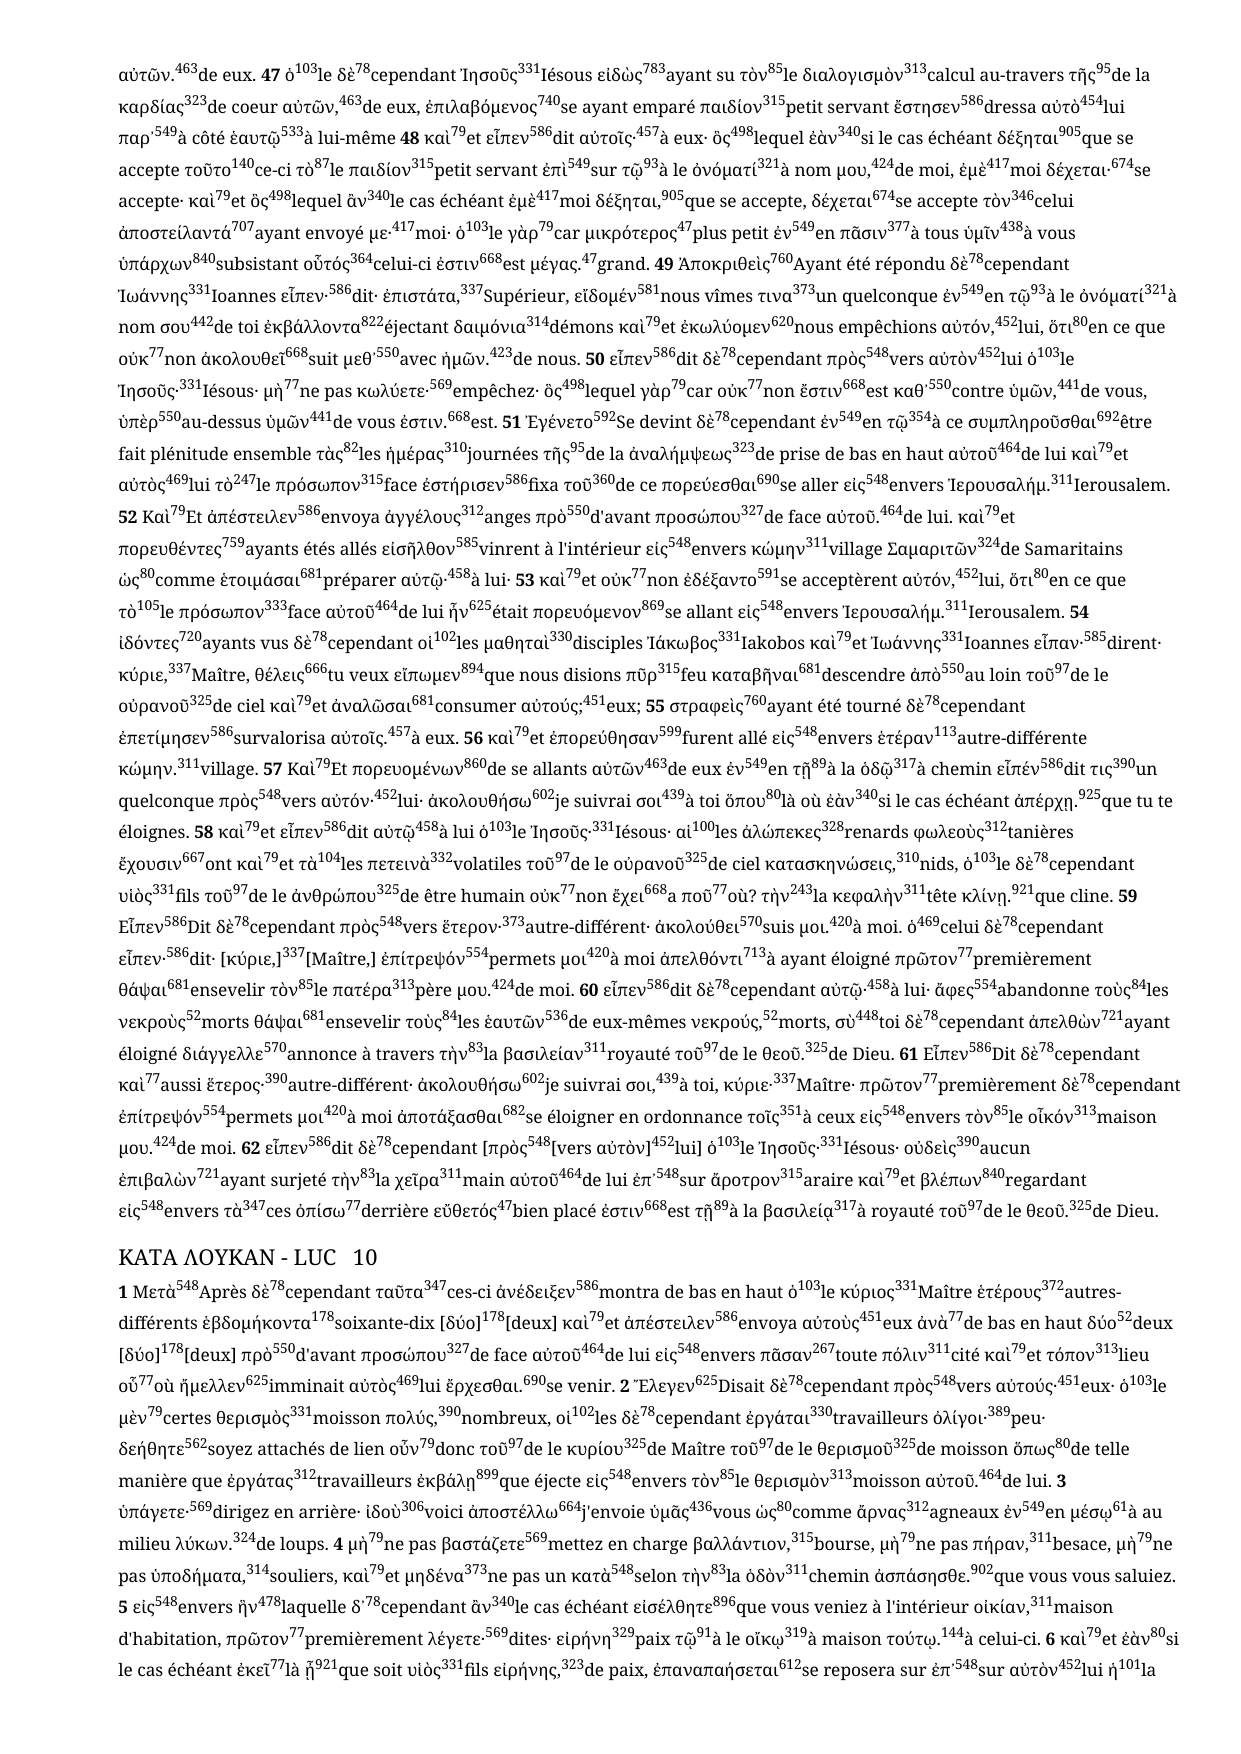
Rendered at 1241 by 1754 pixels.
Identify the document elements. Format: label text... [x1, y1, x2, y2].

text 1 Συγκαλεσάμενος740Se ayant appelé ensemble δὲ78cependant τοὺς84les δώδεκα52douze ἔδωκεν586donna αὐτοῖς457à eux δύναμιν311puissance καὶ79et ἐξουσίαν311autorité ἐπὶ548sur πάντα270tous τὰ86les δαιμόνια314démons καὶ79et νόσους310maladies θεραπεύειν689soigner 2 καὶ79et ἀπέστειλεν586envoya αὐτοὺς451eux κηρύσσειν689annoncer τὴν83la βασιλείαν311royauté τοῦ97de le θεοῦ325de Dieu καὶ79et ἰᾶσθαι690se guérir [τοὺς84[les ἀσθενεῖς],52infirmes], 3 καὶ79et εἶπεν586dit πρὸς548vers αὐτούς·451eux· μηδὲν375ne pas un αἴρετε569levez εἰς548envers τὴν83la ὁδόν,311chemin, μήτε79et ni ῥάβδον311bâton μήτε79et ni πήραν311besace μήτε79et ni ἄρτον313pain μήτε79et ni ἀργύριον315objet d'argent μήτε79et ni [ἀνὰ]548[de bas en haut] δύο178deux χιτῶνας312chitons ἔχειν.689avoir. 4 καὶ79et εἰς548envers ἣν478laquelle ἂν340le cas échéant οἰκίαν311maison d'habitation εἰσέλθητε,896que vous veniez à l'intérieur, ἐκεῖ77là μένετε569restez καὶ79et ἐκεῖθεν77de là ἐξέρχεσθε.573que vous vous sortez. 5 καὶ79et ὅσοι497autant lesquels ἂν340le cas échéant μὴ77ne pas δέχωνται926que se acceptent ὑμᾶς,436vous, ἐξερχόμενοι866se sortants ἀπὸ550au loin τῆς95de la πόλεως323de cité ἐκείνης148de celle-là τὸν85le κονιορτὸν313poussière ἀπὸ550au loin τῶν96de les ποδῶν324de pieds ὑμῶν441de vous ἀποτινάσσετε569secouez loin εἰς548envers μαρτύριον315témoignage ἐπ᾽548sur αὐτούς.451eux. 6 ἐξερχόμενοι866se sortants δὲ78cependant διήρχοντο630se passaient à travers κατὰ548selon τὰς82les κώμας310villages εὐαγγελιζόμενοι866se évangélisants καὶ79et θεραπεύοντες839soignants πανταχοῦ.77partout. 7 Ἤκουσεν586Écouta δὲ78cependant Ἡρῴδης331Hérode ὁ103le τετραάρχης331tétrarque τὰ347ces γινόμενα850se devenants πάντα270tous καὶ79et διηπόρει625hésitait complètement διὰ548par le fait de τὸ348ce λέγεσθαι692être dit ὑπό550sous τινων383de des quelconques ὅτι80en ce que Ἰωάννης331Ioannes ἠγέρθη600fut éveillé ἐκ550hors νεκρῶν,64de morts, 8 ὑπό550sous τινων383de des quelconques δὲ78cependant ὅτι80en ce que Ἠλίας331Élia ἐφάνη,600fut apparu en lumière, ἄλλων383de autres δὲ78cependant ὅτι80en ce que προφήτης331prophète τις287un quelconque τῶν96de les ἀρχαίων64de originaires ἀνέστη.586redressa. 9 εἶπεν586dit δὲ78cependant ὁ103le Ἡρῴδης·331Hérode· Ἰωάννην313Ioannes ἐγὼ431moi ἀπεκεφάλισα·582je décapitai· τίς410quel δέ78cependant ἐστιν668est οὗτος364celui-ci περὶ550autour οὗ492de lequel ἀκούω664j'écoute τοιαῦτα;347tels; καὶ79et ἐζήτει625cherchait ἰδεῖν681voir αὐτόν.452lui. 10 Καὶ79Et ὑποστρέψαντες720ayants retournés en arrière οἱ102les ἀπόστολοι330envoyés διηγήσαντο591se racontèrent complètement αὐτῷ458à lui ὅσα481autant lesquels ἐποίησαν.585firent. Καὶ79Et παραλαβὼν721ayant pris à côté αὐτοὺς451eux ὑπεχώρησεν586plaça en arrière κατ᾽548selon ἰδίαν544en propre εἰς548envers πόλιν311cité καλουμένην873étante appelée Βηθσαϊδά.311Bethsaïda. 11 οἱ102les δὲ78cependant ὄχλοι330foules γνόντες720ayants connus ἠκολούθησαν585suivirent αὐτῷ·458à lui· καὶ79et ἀποδεξάμενος740se ayant accepté loin αὐτοὺς451eux ἐλάλει625bavardait αὐτοῖς457à eux περὶ550autour τῆς95de la βασιλείας323de royauté τοῦ97de le θεοῦ,325de Dieu, καὶ79et τοὺς345ceux χρείαν311besoin ἔχοντας821ayants θεραπείας323de thérapie ἰᾶτο.631se guérissait. 12 Ἡ101La δὲ78cependant ἡμέρα329journée ἤρξατο592se origina κλίνειν·689cliner· προσελθόντες720ayants venus vers δὲ78cependant οἱ102les δώδεκα70douze εἶπαν585dirent αὐτῷ·458à lui· ἀπόλυσον554délie au loin τὸν85le ὄχλον,313foule, ἵνα80afin que πορευθέντες759ayants étés allés εἰς548envers τὰς82les κύκλῳ77en cercle κώμας310villages καὶ79et ἀγροὺς312champs καταλύσωσιν898que délient vers le bas καὶ79et εὕρωσιν898que trouvent ἐπισιτισμόν,313ravitaillement, ὅτι80en ce que ὧδε77ici ἐν549en ἐρήμῳ10à désert τόπῳ319à lieu ἐσμέν.663nous sommes. 13 εἶπεν586dit δὲ78cependant πρὸς548vers αὐτούς·451eux· δότε553donnez αὐτοῖς457à eux ὑμεῖς447vous φαγεῖν.681manger. οἱ468ceux δὲ78cependant εἶπαν·585dirent· οὐκ77non εἰσὶν667sont ἡμῖν419à nous πλεῖον73plus nombreusement ἢ79ou ἄρτοι330pains πέντε196cinq καὶ79et ἰχθύες330poissons δύο,196deux, εἰ80si μήτι340ne serait-ce que πορευθέντες759ayants étés allés ἡμεῖς430nous ἀγοράσωμεν894que nous achetions à l'agora εἰς548envers πάντα269tout τὸν85le λαὸν313peuple τοῦτον138celui-ci βρώματα.314aliments. 14 ἦσαν624étaient γὰρ79car ὡσεὶ77comme si ἄνδρες330hommes πεντακισχίλιοι.196cinq mille. εἶπεν586dit δὲ78cependant πρὸς548vers τοὺς84les μαθητὰς312disciples αὐτοῦ·464de lui· κατακλίνατε553clinez de haut en bas αὐτοὺς451eux κλισίας310places de clinaisons [ὡσεὶ]77[comme si] ἀνὰ77de bas en haut πεντήκοντα.52cinquante. 15 καὶ79et ἐποίησαν585firent οὕτως77ainsi καὶ79et κατέκλιναν585clinèrent de haut en bas ἅπαντας.372en totalités. 16 λαβὼν721ayant pris δὲ78cependant τοὺς84les πέντε178cinq ἄρτους312pains καὶ79et τοὺς84les δύο178deux ἰχθύας312poissons ἀναβλέψας721ayant regardé de bas en haut εἰς548envers τὸν85le οὐρανὸν313ciel εὐλόγησεν586élogia αὐτοὺς451eux καὶ79et κατέκλασεν586cassa de haut en bas καὶ79et ἐδίδου625donnait τοῖς90à les μαθηταῖς318à disciples παραθεῖναι681poser à côté τῷ91à le ὄχλῳ.319à foule. 17 καὶ79et ἔφαγον585mangèrent καὶ79et ἐχορτάσθησαν599furent fourragé πάντες,389tous, καὶ79et ἤρθη600fut levé τὸ366ce περισσεῦσαν723ayant surabondé αὐτοῖς457à eux κλασμάτων326de morceaux κόφινοι330couffins δώδεκα.196douze. 18 Καὶ79Et ἐγένετο592se devint ἐν549en τῷ354à ce εἶναι689être αὐτὸν452lui προσευχόμενον849se priant κατὰ548selon μόνας370seules συνῆσαν624étaient avec αὐτῷ458à lui οἱ102les μαθηταί,330disciples, καὶ79et ἐπηρώτησεν586surinterrogea αὐτοὺς451eux λέγων·840disant· τίνα397quel με417moi λέγουσιν667disent οἱ102les ὄχλοι330foules εἶναι;689être; 19 οἱ468ceux δὲ78cependant ἀποκριθέντες759ayants étés répondus εἶπαν·585dirent· Ἰωάννην313Ioannes τὸν85le βαπτιστήν,313Baptiseur, ἄλλοι389autres δὲ78cependant Ἠλίαν,313Élia, ἄλλοι389autres δὲ78cependant ὅτι80en ce que προφήτης331prophète τις287un quelconque τῶν96de les ἀρχαίων64de originaires ἀνέστη.586redressa. 20 εἶπεν586dit δὲ78cependant αὐτοῖς·457à eux· ὑμεῖς447vous δὲ78cependant τίνα397quel με417moi λέγετε665vous dites εἶναι;689être; Πέτρος331Pierre δὲ78cependant ἀποκριθεὶς760ayant été répondu εἶπεν·586dit· τὸν85le χριστὸν313Christ τοῦ97de le θεοῦ.325de Dieu. 21 ὁ469celui δὲ78cependant ἐπιτιμήσας721ayant survalorisé αὐτοῖς457à eux παρήγγειλεν586annonça à côté μηδενὶ378à ne pas un λέγειν689dire τοῦτο348ce-ci 22 εἰπὼν721ayant dit ὅτι80en ce que δεῖ668attache de lien τὸν85le υἱὸν313fils τοῦ97de le ἀνθρώπου325de être humain πολλὰ374nombreux παθεῖν681souffrir καὶ79et ἀποδοκιμασθῆναι683être éprouvé en rejet ἀπὸ550au loin τῶν96de les πρεσβυτέρων64de plus anciens καὶ79et ἀρχιερέων324de chefs sacrificateurs καὶ79et γραμματέων324de lettrés καὶ79et ἀποκτανθῆναι683être tué catégoriquement καὶ79et τῇ89à la τρίτῃ206à troisième ἡμέρᾳ317à journée ἐγερθῆναι.683être éveillé. 23 Ἔλεγεν625Disait δὲ78cependant πρὸς548vers πάντας·372tous· εἴ80si τις390un quelconque θέλει668veut ὀπίσω552derrière μου424de moi ἔρχεσθαι,690se venir, ἀρνησάσθω560se nie ἑαυτὸν528lui-même καὶ79et ἀράτω556lève τὸν85le σταυρὸν313croix αὐτοῦ464de lui καθ᾽548selon ἡμέραν311journée καὶ79et ἀκολουθείτω572suive μοι.420à moi. 24 ὃς498lequel γὰρ79car ἂν340le cas échéant θέλῃ921que veuille τὴν83la ψυχὴν311âme αὐτοῦ464de lui σῶσαι681sauver ἀπολέσει606dépérira αὐτήν·450elle· ὃς498lequel δ᾽78cependant ἂν340le cas échéant ἀπολέσῃ899que dépérisse τὴν83la ψυχὴν311âme αὐτοῦ464de lui ἕνεκεν552à cause ἐμοῦ424de moi οὗτος364celui-ci σώσει606sauvera αὐτήν.450elle. 25 τί399quel γὰρ79car ὠφελεῖται680est profité ἄνθρωπος331être humain κερδήσας721ayant gagné τὸν85le κόσμον313monde ὅλον269tout entier ἑαυτὸν528lui-même δὲ78cependant ἀπολέσας721ayant dépéri ἢ79ou ζημιωθείς;760ayant été endommagé; 26 ὃς498lequel γὰρ79car ἂν340le cas échéant ἐπαισχυνθῇ911que soit eu honte sur με417moi καὶ79et τοὺς84les ἐμοὺς217miens λόγους,312discours, τοῦτον346celui-ci ὁ103le υἱὸς331fils τοῦ97de le ἀνθρώπου325de être humain ἐπαισχυνθήσεται,619sera eu honte sur, ὅταν80lorsque le cas échéant ἔλθῃ899que vienne ἐν549en τῇ89à la δόξῃ317à gloire αὐτοῦ464de lui καὶ79et τοῦ97de le πατρὸς325de père καὶ79et τῶν96de les ἁγίων15de saints ἀγγέλων.324de anges. 27 λέγω664je dis δὲ78cependant ὑμῖν438à vous ἀληθῶς,77vraiment, εἰσίν667sont τινες389des quelconques τῶν357de ceux αὐτοῦ77là-même ἑστηκότων777de ayants dressés οἳ497lesquels οὐ77non μὴ77ne pas γεύσωνται904que se goûtent θανάτου325de trépas ἕως80jusqu'à ce que ἂν340le cas échéant ἴδωσιν898que voient τὴν83la βασιλείαν311royauté τοῦ97de le θεοῦ.325de Dieu. 28 Ἐγένετο592Se devint δὲ78cependant μετὰ548après τοὺς84les λόγους312discours τούτους137ceux-ci ὡσεὶ77comme si ἡμέραι328journées ὀκτὼ194huit [καὶ]79[et] παραλαβὼν721ayant pris à côté Πέτρον313Pierre καὶ79et Ἰωάννην313Ioannes καὶ79et Ἰάκωβον313Iakobos ἀνέβη586monta εἰς548envers τὸ87le ὄρος315montagne προσεύξασθαι.682se prier. 29 καὶ79et ἐγένετο592se devint ἐν549en τῷ354à ce προσεύχεσθαι690se prier αὐτὸν452lui τὸ105le εἶδος333aspect τοῦ99de le προσώπου327de face αὐτοῦ464de lui ἕτερον392autre-différent καὶ79et ὁ103le ἱματισμὸς331habillement d'himation αὐτοῦ464de lui λευκὸς47blanc ἐξαστράπτων.840éclairant dehors. 30 καὶ79et ἰδοὺ306voici ἄνδρες330hommes δύο196deux συνελάλουν624bavardaient ensemble αὐτῷ,458à lui, οἵτινες497lesquels des quelconques ἦσαν624étaient Μωϋσῆς331Môusês καὶ79et Ἠλίας,331Élia, 31 οἳ497lesquels ὀφθέντες759ayants étés vus ἐν549en δόξῃ317à gloire ἔλεγον624disaient τὴν83la ἔξοδον311exode αὐτοῦ,464de lui, ἣν478laquelle ἤμελλεν625imminait πληροῦν689faire plénitude ἐν549en Ἰερουσαλήμ.317à Ierousalem. 32 ὁ103le δὲ78cependant Πέτρος331Pierre καὶ79et οἱ363ceux σὺν549avec αὐτῷ458à lui ἦσαν624étaient βεβαρημένοι812ayants étés alourdis ὕπνῳ·319à sommeil· διαγρηγορήσαντες720ayants veillés à travers δὲ78cependant εἶδον585virent τὴν83la δόξαν311gloire αὐτοῦ464de lui καὶ79et τοὺς84les δύο178deux ἄνδρας312hommes τοὺς345ceux συνεστῶτας769ayants dressés avec αὐτῷ.458à lui. 33 καὶ79et ἐγένετο592se devint ἐν549en τῷ354à ce διαχωρίζεσθαι692être séparé entièrement αὐτοὺς451eux ἀπ᾽550au loin αὐτοῦ464de lui εἶπεν586dit ὁ103le Πέτρος331Pierre πρὸς548vers τὸν85le Ἰησοῦν·313Iésous· ἐπιστάτα,337Supérieur, καλόν49beau ἐστιν668est ἡμᾶς416nous ὧδε77ici εἶναι,689être, καὶ79et ποιήσωμεν894que nous fassions σκηνὰς310tentes τρεῖς,176trois, μίαν51une σοὶ439à toi καὶ79et μίαν51une Μωϋσεῖ319à Môusês καὶ79et μίαν51une Ἠλίᾳ,319à Élia, μὴ77ne pas εἰδὼς783ayant su ὃ482lequel λέγει.668dit. 34 ταῦτα347ces-ci δὲ78cependant αὐτοῦ464de lui λέγοντος834de disant ἐγένετο592se devint νεφέλη329nuée καὶ79et ἐπεσκίαζεν625ombrait sur αὐτούς·451eux· ἐφοβήθησαν599furent effrayé δὲ78cependant ἐν549en τῷ354à ce εἰσελθεῖν681venir à l'intérieur αὐτοὺς451eux εἰς548envers τὴν83la νεφέλην.311nuée. 35 καὶ79et φωνὴ329voix ἐγένετο592se devint ἐκ550hors τῆς95de la νεφέλης323de nuée λέγουσα·838disante· οὗτός364celui-ci ἐστιν668est ὁ103le υἱός331fils μου424de moi ὁ364celui ἐκλελεγμένος,813ayant été élu, αὐτοῦ464de lui ἀκούετε.569écoutez. 36 καὶ79et ἐν549en τῷ354à ce γενέσθαι682se devenir τὴν83la φωνὴν311voix εὑρέθη600fut trouvé Ἰησοῦς331Iésous μόνος.132seul. καὶ79et αὐτοὶ468eux ἐσίγησαν585gardèrent le silence καὶ79et οὐδενὶ378à aucun ἀπήγγειλαν585rapportèrent annonce ἐν549en ἐκείναις141à celles-là ταῖς88à les ἡμέραις316à journées οὐδὲν375aucun ὧν493de lesquels ἑώρακαν.641ont vu. 37 Ἐγένετο592Se devint δὲ78cependant τῇ89à la ἑξῆς77suivant ἡμέρᾳ317à journée κατελθόντων715de ayants venus de haut en bas αὐτῶν463de eux ἀπὸ550au loin τοῦ99de le ὄρους327de montagne συνήντησεν586rencontra avec αὐτῷ458à lui ὄχλος331foule πολύς.287nombreux. 38 καὶ79et ἰδοὺ306voici ἀνὴρ331homme ἀπὸ550au loin τοῦ97de le ὄχλου325de foule ἐβόησεν586beugla λέγων·840disant· διδάσκαλε,337enseignant, δέομαί670je m'attache de lien σου442de toi ἐπιβλέψαι681regarder sur ἐπὶ548sur τὸν85le υἱόν313fils μου,424de moi, ὅτι80en ce que μονογενής47monogène μοί420à moi ἐστιν,668est, 39 καὶ79et ἰδοὺ306voici πνεῦμα333souffle λαμβάνει668prend αὐτὸν452lui καὶ79et ἐξαίφνης77soudainement κράζει668croasse καὶ79et σπαράσσει668convulse αὐτὸν452lui μετὰ550avec ἀφροῦ325de écume καὶ79et μόγις77laborieusement ἀποχωρεῖ668déplace loin ἀπ᾽550au loin αὐτοῦ464de lui συντρῖβον842broyant ensemble αὐτόν·452lui· 40 καὶ79et ἐδεήθην596je fus attaché de lien τῶν96de les μαθητῶν324de disciples σου442de toi ἵνα80afin que ἐκβάλωσιν898que éjectent αὐτό,454lui, καὶ79et οὐκ77non ἠδυνήθησαν.599furent pu. 41 ἀποκριθεὶς760ayant été répondu δὲ78cependant ὁ103le Ἰησοῦς331Iésous εἶπεν·586dit· ὦ340O γενεὰ335génération ἄπιστος25incroyante καὶ79et διεστραμμένη,816ayante étée tournée de travers, ἕως80jusqu'à ce que πότε77quand ἔσομαι608je me serai πρὸς548vers ὑμᾶς436vous καὶ79et ἀνέξομαι608je m'assumerai ὑμῶν;441de vous; προσάγαγε554amène ὧδε77ici τὸν85le υἱόν313fils σου.442de toi. 42 ἔτι77encore δὲ78cependant προσερχομένου861de se venant vers αὐτοῦ464de lui ἔρρηξεν586fracassa αὐτὸν452lui τὸ105le δαιμόνιον333démon καὶ79et συνεσπάραξεν·586convulsa ensemble· ἐπετίμησεν586survalorisa δὲ78cependant ὁ103le Ἰησοῦς331Iésous τῷ93à le πνεύματι321à souffle τῷ93à le ἀκαθάρτῳ12à impur καὶ79et ἰάσατο592se guérit τὸν85le παῖδα313jeune servant καὶ79et ἀπέδωκεν586redonna αὐτὸν452lui τῷ91à le πατρὶ319à père αὐτοῦ.464de lui. 43 ἐξεπλήσσοντο635étaient heurté à l'excès δὲ78cependant πάντες389tous ἐπὶ549sur τῇ89à la μεγαλειότητι317à magnificence τοῦ97de le θεοῦ.325de Dieu. Πάντων383de Tous δὲ78cependant θαυμαζόντων833de étonnants ἐπὶ549sur πᾶσιν379à tous οἷς487à lesquels ἐποίει625faisait εἶπεν586dit πρὸς548vers τοὺς84les μαθητὰς312disciples αὐτοῦ·464de lui· 44 θέσθε557que vous vous posez ὑμεῖς447vous εἰς548envers τὰ86les ὦτα314oreilles ὑμῶν441de vous τοὺς84les λόγους312discours τούτους·137ceux-ci· ὁ103le γὰρ79car υἱὸς331fils τοῦ97de le ἀνθρώπου325de être humain μέλλει668immine παραδίδοσθαι692être transmis εἰς548envers χεῖρας310mains ἀνθρώπων.324de êtres humains. 45 οἱ468ceux δὲ78cependant ἠγνόουν624méconnaissaient τὸ87le ῥῆμα315oral τοῦτο140ce-ci καὶ79et ἦν625était παρακεκαλυμμένον815ayant été couvert à côté ἀπ᾽550au loin αὐτῶν463de eux ἵνα80afin que μὴ77ne pas αἴσθωνται904que se perçoivent αὐτό,454lui, καὶ79et ἐφοβοῦντο630se effrayaient ἐρωτῆσαι681interroger αὐτὸν452lui περὶ550autour τοῦ99de le ῥήματος327de oral τούτου.152de ce-ci. 46 Εἰσῆλθεν586Vint à l'intérieur δὲ78cependant διαλογισμὸς331calcul au-travers ἐν549en αὐτοῖς,457à eux, τὸ366ce τίς410quel ἂν340le cas échéant εἴη700que soit μείζων47plus grand αὐτῶν.463de eux. 47 ὁ103le δὲ78cependant Ἰησοῦς331Iésous εἰδὼς783ayant su τὸν85le διαλογισμὸν313calcul au-travers τῆς95de la καρδίας323de coeur αὐτῶν,463de eux, ἐπιλαβόμενος740se ayant emparé παιδίον315petit servant ἔστησεν586dressa αὐτὸ454lui παρ᾽549à côté ἑαυτῷ533à lui-même 48 καὶ79et εἶπεν586dit αὐτοῖς·457à eux· ὃς498lequel ἐὰν340si le cas échéant δέξηται905que se accepte τοῦτο140ce-ci τὸ87le παιδίον315petit servant ἐπὶ549sur τῷ93à le ὀνόματί321à nom μου,424de moi, ἐμὲ417moi δέχεται·674se accepte· καὶ79et ὃς498lequel ἂν340le cas échéant ἐμὲ417moi δέξηται,905que se accepte, δέχεται674se accepte τὸν346celui ἀποστείλαντά707ayant envoyé με·417moi· ὁ103le γὰρ79car μικρότερος47plus petit ἐν549en πᾶσιν377à tous ὑμῖν438à vous ὑπάρχων840subsistant οὗτός364celui-ci ἐστιν668est μέγας.47grand. 49 Ἀποκριθεὶς760Ayant été répondu δὲ78cependant Ἰωάννης331Ioannes εἶπεν·586dit· ἐπιστάτα,337Supérieur, εἴδομέν581nous vîmes τινα373un quelconque ἐν549en τῷ93à le ὀνόματί321à nom σου442de toi ἐκβάλλοντα822éjectant δαιμόνια314démons καὶ79et ἐκωλύομεν620nous empêchions αὐτόν,452lui, ὅτι80en ce que οὐκ77non ἀκολουθεῖ668suit μεθ᾽550avec ἡμῶν.423de nous. 50 εἶπεν586dit δὲ78cependant πρὸς548vers αὐτὸν452lui ὁ103le Ἰησοῦς·331Iésous· μὴ77ne pas κωλύετε·569empêchez· ὃς498lequel γὰρ79car οὐκ77non ἔστιν668est καθ᾽550contre ὑμῶν,441de vous, ὑπὲρ550au-dessus ὑμῶν441de vous ἐστιν.668est. 51 Ἐγένετο592Se devint δὲ78cependant ἐν549en τῷ354à ce συμπληροῦσθαι692être fait plénitude ensemble τὰς82les ἡμέρας310journées τῆς95de la ἀναλήμψεως323de prise de bas en haut αὐτοῦ464de lui καὶ79et αὐτὸς469lui τὸ247le πρόσωπον315face ἐστήρισεν586fixa τοῦ360de ce πορεύεσθαι690se aller εἰς548envers Ἰερουσαλήμ.311Ierousalem. 52 Καὶ79Et ἀπέστειλεν586envoya ἀγγέλους312anges πρὸ550d'avant προσώπου327de face αὐτοῦ.464de lui. καὶ79et πορευθέντες759ayants étés allés εἰσῆλθον585vinrent à l'intérieur εἰς548envers κώμην311village Σαμαριτῶν324de Samaritains ὡς80comme ἑτοιμάσαι681préparer αὐτῷ·458à lui· 53 καὶ79et οὐκ77non ἐδέξαντο591se acceptèrent αὐτόν,452lui, ὅτι80en ce que τὸ105le πρόσωπον333face αὐτοῦ464de lui ἦν625était πορευόμενον869se allant εἰς548envers Ἰερουσαλήμ.311Ierousalem. 54 ἰδόντες720ayants vus δὲ78cependant οἱ102les μαθηταὶ330disciples Ἰάκωβος331Iakobos καὶ79et Ἰωάννης331Ioannes εἶπαν·585dirent· κύριε,337Maître, θέλεις666tu veux εἴπωμεν894que nous disions πῦρ315feu καταβῆναι681descendre ἀπὸ550au loin τοῦ97de le οὐρανοῦ325de ciel καὶ79et ἀναλῶσαι681consumer αὐτούς;451eux; 55 στραφεὶς760ayant été tourné δὲ78cependant ἐπετίμησεν586survalorisa αὐτοῖς.457à eux. 56 καὶ79et ἐπορεύθησαν599furent allé εἰς548envers ἑτέραν113autre-différente κώμην.311village. 57 Καὶ79Et πορευομένων860de se allants αὐτῶν463de eux ἐν549en τῇ89à la ὁδῷ317à chemin εἶπέν586dit τις390un quelconque πρὸς548vers αὐτόν·452lui· ἀκολουθήσω602je suivrai σοι439à toi ὅπου80là où ἐὰν340si le cas échéant ἀπέρχῃ.925que tu te éloignes. 58 καὶ79et εἶπεν586dit αὐτῷ458à lui ὁ103le Ἰησοῦς·331Iésous· αἱ100les ἀλώπεκες328renards φωλεοὺς312tanières ἔχουσιν667ont καὶ79et τὰ104les πετεινὰ332volatiles τοῦ97de le οὐρανοῦ325de ciel κατασκηνώσεις,310nids, ὁ103le δὲ78cependant υἱὸς331fils τοῦ97de le ἀνθρώπου325de être humain οὐκ77non ἔχει668a ποῦ77où? τὴν243la κεφαλὴν311tête κλίνῃ.921que cline. 59 Εἶπεν586Dit δὲ78cependant πρὸς548vers ἕτερον·373autre-différent· ἀκολούθει570suis μοι.420à moi. ὁ469celui δὲ78cependant εἶπεν·586dit· [κύριε,]337[Maître,] ἐπίτρεψόν554permets μοι420à moi ἀπελθόντι713à ayant éloigné πρῶτον77premièrement θάψαι681ensevelir τὸν85le πατέρα313père μου.424de moi. 60 εἶπεν586dit δὲ78cependant αὐτῷ·458à lui· ἄφες554abandonne τοὺς84les νεκροὺς52morts θάψαι681ensevelir τοὺς84les ἑαυτῶν536de eux-mêmes νεκρούς,52morts, σὺ448toi δὲ78cependant ἀπελθὼν721ayant éloigné διάγγελλε570annonce à travers τὴν83la βασιλείαν311royauté τοῦ97de le θεοῦ.325de Dieu. 61 Εἶπεν586Dit δὲ78cependant καὶ77aussi ἕτερος·390autre-différent· ἀκολουθήσω602je suivrai σοι,439à toi, κύριε·337Maître· πρῶτον77premièrement δὲ78cependant ἐπίτρεψόν554permets μοι420à moi ἀποτάξασθαι682se éloigner en ordonnance τοῖς351à ceux εἰς548envers τὸν85le οἶκόν313maison μου.424de moi. 62 εἶπεν586dit δὲ78cependant [πρὸς548[vers αὐτὸν]452lui] ὁ103le Ἰησοῦς·331Iésous· οὐδεὶς390aucun ἐπιβαλὼν721ayant surjeté τὴν83la χεῖρα311main αὐτοῦ464de lui ἐπ᾽548sur ἄροτρον315araire καὶ79et βλέπων840regardant εἰς548envers τὰ347ces ὀπίσω77derrière εὔθετός47bien placé ἐστιν668est τῇ89à la βασιλείᾳ317à royauté τοῦ97de le θεοῦ.325de Dieu. [118, 59, 1181, 1223]
text 1 Μετὰ548Après δὲ78cependant ταῦτα347ces-ci ἀνέδειξεν586montra de bas en haut ὁ103le κύριος331Maître ἑτέρους372autres-différents ἑβδομήκοντα178soixante-dix [δύο]178[deux] καὶ79et ἀπέστειλεν586envoya αὐτοὺς451eux ἀνὰ77de bas en haut δύο52deux [δύο]178[deux] πρὸ550d'avant προσώπου327de face αὐτοῦ464de lui εἰς548envers πᾶσαν267toute πόλιν311cité καὶ79et τόπον313lieu οὗ77où ἤμελλεν625imminait αὐτὸς469lui ἔρχεσθαι.690se venir. 2 Ἔλεγεν625Disait δὲ78cependant πρὸς548vers αὐτούς·451eux· ὁ103le μὲν79certes θερισμὸς331moisson πολύς,390nombreux, οἱ102les δὲ78cependant ἐργάται330travailleurs ὀλίγοι·389peu· δεήθητε562soyez attachés de lien οὖν79donc τοῦ97de le κυρίου325de Maître τοῦ97de le θερισμοῦ325de moisson ὅπως80de telle manière que ἐργάτας312travailleurs ἐκβάλῃ899que éjecte εἰς548envers τὸν85le θερισμὸν313moisson αὐτοῦ.464de lui. 3 ὑπάγετε·569dirigez en arrière· ἰδοὺ306voici ἀποστέλλω664j'envoie ὑμᾶς436vous ὡς80comme ἄρνας312agneaux ἐν549en μέσῳ61à au milieu λύκων.324de loups. 4 μὴ79ne pas βαστάζετε569mettez en charge βαλλάντιον,315bourse, μὴ79ne pas πήραν,311besace, μὴ79ne pas ὑποδήματα,314souliers, καὶ79et μηδένα373ne pas un κατὰ548selon τὴν83la ὁδὸν311chemin ἀσπάσησθε.902que vous vous saluiez. 5 εἰς548envers ἣν478laquelle δ᾽78cependant ἂν340le cas échéant εἰσέλθητε896que vous veniez à l'intérieur οἰκίαν,311maison d'habitation, πρῶτον77premièrement λέγετε·569dites· εἰρήνη329paix τῷ91à le οἴκῳ319à maison τούτῳ.144à celui-ci. 6 καὶ79et ἐὰν80si le cas échéant ἐκεῖ77là ᾖ921que soit υἱὸς331fils εἰρήνης,323de paix, ἐπαναπαήσεται612se reposera sur ἐπ᾽548sur αὐτὸν452lui ἡ101la εἰρήνη329paix ὑμῶν·441de vous· εἰ80si δὲ78cependant μή77ne pas γε,340du moins, ἐφ᾽548sur ὑμᾶς436vous ἀνακάμψει.606fléchira de bas en haut. 7 ἐν549en αὐτῇ142à même δὲ78cependant τῇ89à la οἰκίᾳ317à maison d'habitation μένετε569restez ἐσθίοντες839mangeants καὶ79et πίνοντες839buvants τὰ347ces παρ᾽550à côté αὐτῶν·463de eux· ἄξιος47digne γὰρ79car ὁ103le ἐργάτης331travailleur τοῦ97de le μισθοῦ325de salaire αὐτοῦ.464de lui. μὴ77ne pas μεταβαίνετε569dépassez ἐξ550hors οἰκίας323de maison d'habitation εἰς548envers οἰκίαν.311maison d'habitation. 8 καὶ79et εἰς548envers ἣν478laquelle ἂν340le cas échéant πόλιν311cité εἰσέρχησθε924que vous vous veniez à l'intérieur καὶ79et δέχωνται926que se acceptent ὑμᾶς,436vous, ἐσθίετε569mangez τὰ347ces παρατιθέμενα876étants posés à côté ὑμῖν438à vous 9 καὶ79et θεραπεύετε569soignez τοὺς84les ἐν549en αὐτῇ456à elle ἀσθενεῖς52infirmes καὶ79et λέγετε569dites αὐτοῖς·457à eux· ἤγγικεν642a approché ἐφ᾽548sur ὑμᾶς436vous ἡ101la βασιλεία329royauté τοῦ97de le θεοῦ.325de Dieu. 10 εἰς548envers ἣν478laquelle δ᾽78cependant ἂν340le cas échéant πόλιν311cité εἰσέλθητε896que vous veniez à l'intérieur καὶ79et μὴ77ne pas δέχωνται926que se acceptent ὑμᾶς,436vous, ἐξελθόντες720ayants sortis εἰς548envers τὰς82les πλατείας310places αὐτῆς462de elle εἴπατε·553dites· 11 καὶ77aussi τὸν85le κονιορτὸν313poussière τὸν346celui κολληθέντα744ayant été collé ἡμῖν419à nous ἐκ550hors τῆς95de la πόλεως323de cité ὑμῶν441de vous εἰς548envers τοὺς84les πόδας312pieds ἀπομασσόμεθα669nous nous massons au loin ὑμῖν·438à vous· πλὴν79toutefois τοῦτο348ce-ci γινώσκετε569connaissez ὅτι80en ce que ἤγγικεν642a approché ἡ101la βασιλεία329royauté τοῦ97de le θεοῦ.325de Dieu. 12 λέγω664je dis ὑμῖν438à vous ὅτι80en ce que Σοδόμοις320à Sodomas ἐν549en τῇ89à la ἡμέρᾳ317à journée ἐκείνῃ142à celle-là ἀνεκτότερον49plus supportable ἔσται612se sera ἢ79ou τῇ89à la πόλει317à cité ἐκείνῃ.142à celle-là. 13 Οὐαί304Ouai σοι,439à toi, Χοραζίν,335Chorazin, οὐαί304Ouai σοι,439à toi, Βηθσαϊδά·335Bethsaïda· ὅτι80en ce que εἰ80si ἐν549en Τύρῳ317à Tyr καὶ79et Σιδῶνι317à Sidon ἐγενήθησαν599furent devenu αἱ100les δυνάμεις328puissances αἱ361celles γενόμεναι737se ayantes devenues ἐν549en ὑμῖν,438à vous, πάλαι77vieillement ἂν340le cas échéant ἐν549en σάκκῳ319à sac καὶ79et σποδῷ317à cendre καθήμενοι866se étants assis μετενόησαν.585transintelligèrent. 14 πλὴν79toutefois Τύρῳ317à Tyr καὶ79et Σιδῶνι317à Sidon ἀνεκτότερον49plus supportable ἔσται612se sera ἐν549en τῇ89à la κρίσει317à jugement ἢ79ou ὑμῖν.438à vous. 15 καὶ79et σύ,448toi, Καφαρναούμ,335Kapharnaoum, μὴ340ne pas ἕως552jusqu'à ce que οὐρανοῦ325de ciel ὑψωθήσῃ;617tu seras haussé; ἕως552jusqu'à ce que τοῦ97de le ᾅδου325de séjour des morts καταβήσῃ.617tu seras descendu. 16 Ὁ364Celui ἀκούων840écoutant ὑμῶν441de vous ἐμοῦ424de moi ἀκούει,668écoute, καὶ79et ὁ364celui ἀθετῶν840démettant ὑμᾶς436vous ἐμὲ417moi ἀθετεῖ·668démet· ὁ364celui δὲ78cependant ἐμὲ417moi ἀθετῶν840démettant ἀθετεῖ668démet τὸν346celui ἀποστείλαντά707ayant envoyé με.417moi. 17 Ὑπέστρεψαν585Retournèrent en arrière δὲ78cependant οἱ102les ἑβδομήκοντα70soixante-dix [δύο]70[deux] μετὰ550avec χαρᾶς323de joie λέγοντες·839disants· κύριε,337Maître, καὶ77aussi τὰ104les δαιμόνια332démons ὑποτάσσεται680est subordonné ἡμῖν419à nous ἐν549en τῷ93à le ὀνόματί321à nom σου.442de toi. 18 εἶπεν586dit δὲ78cependant αὐτοῖς·457à eux· ἐθεώρουν621j'observais τὸν85le σατανᾶν313Satanas ὡς80comme ἀστραπὴν311éclair ἐκ550hors τοῦ97de le οὐρανοῦ325de ciel πεσόντα.707ayant tombé. 19 ἰδοὺ306voici δέδωκα638j'ai donné ὑμῖν438à vous τὴν83la ἐξουσίαν311autorité τοῦ360de ce πατεῖν689piétiner ἐπάνω552sur le haut ὄφεων324de serpents καὶ79et σκορπίων,324de scorpions, καὶ79et ἐπὶ548sur πᾶσαν267toute τὴν83la δύναμιν311puissance τοῦ97de le ἐχθροῦ,65de ennemi, καὶ79et οὐδὲν392aucun ὑμᾶς436vous οὐ77non μὴ77ne pas ἀδικήσῃ.899que fasse injustice. 20 πλὴν79toutefois ἐν549en τούτῳ354à ce-ci μὴ77ne pas χαίρετε569soyez de joie ὅτι80en ce que τὰ104les πνεύματα332souffles ὑμῖν438à vous ὑποτάσσεται,680est subordonné, χαίρετε569soyez de joie δὲ78cependant ὅτι80en ce que τὰ104les ὀνόματα332noms ὑμῶν441de vous ἐγγέγραπται654a été engraphé ἐν549en τοῖς90à les οὐρανοῖς.318à cieux. 21 Ἐν549En αὐτῇ142à même τῇ89à la ὥρᾳ317à heure ἠγαλλιάσατο592se exulta [ἐν]549[en] τῷ93à le πνεύματι321à souffle τῷ93à le ἁγίῳ12à saint καὶ79et εἶπεν·586dit· ἐξομολογοῦμαί670je m'avoue à l'excès σοι,439à toi, πάτερ,337père, κύριε337Maître τοῦ97de le οὐρανοῦ325de ciel καὶ79et τῆς95de la γῆς,323de terre, ὅτι80en ce que ἀπέκρυψας584tu cachas loin ταῦτα347ces-ci ἀπὸ550au loin σοφῶν64de sages καὶ79et συνετῶν64de capables de comprendre καὶ79et ἀπεκάλυψας584tu découvris αὐτὰ453eux νηπίοις·58à infantiles· ναὶ304oui ὁ109le πατήρ,337père, ὅτι80en ce que οὕτως77ainsi εὐδοκία329estimation en bien ἐγένετο592se devint ἔμπροσθέν552en devers σου.442de toi. 22 πάντα391tous μοι420à moi παρεδόθη600fut transmis ὑπὸ550sous τοῦ97de le πατρός325de père μου,424de moi, καὶ79et οὐδεὶς390aucun γινώσκει668connaît τίς410quel ἐστιν668est ὁ103le υἱὸς331fils εἰ551si μὴ77ne pas ὁ103le πατήρ,331père, καὶ79et τίς410quel ἐστιν668est ὁ103le πατὴρ331père εἰ551si μὴ77ne pas ὁ103le υἱὸς331fils καὶ79et ᾧ486à lequel ἐὰν340si le cas échéant βούληται927que se ait dessein ὁ103le υἱὸς331fils ἀποκαλύψαι.681découvrir. 23 Καὶ79Et στραφεὶς760ayant été tourné πρὸς548vers τοὺς84les μαθητὰς312disciples κατ᾽548selon ἰδίαν544en propre εἶπεν·586dit· μακάριοι46bienheureux οἱ102les ὀφθαλμοὶ330yeux οἱ363ceux βλέποντες839regardants ἃ481lesquels βλέπετε.665vous regardez. 24 λέγω664je dis γὰρ79car ὑμῖν438à vous ὅτι80en ce que πολλοὶ286nombreux προφῆται330prophètes καὶ79et βασιλεῖς330rois ἠθέλησαν585voulurent ἰδεῖν681voir ἃ481lesquels ὑμεῖς447vous βλέπετε665vous regardez καὶ79et οὐκ77non εἶδαν,585virent, καὶ79et ἀκοῦσαι681écouter ἃ481lesquels ἀκούετε665vous écoutez καὶ79et οὐκ77non ἤκουσαν.585écoutèrent. 25 Καὶ79Et ἰδοὺ306voici νομικός71légiste τις287un quelconque ἀνέστη586redressa ἐκπειράζων840mettant en tentation à l'excès αὐτὸν452lui λέγων·840disant· διδάσκαλε,337enseignant, τί399quel ποιήσας721ayant fait ζωὴν311vie αἰώνιον2éternelle κληρονομήσω;602je hériterai; 26 ὁ469celui δὲ78cependant εἶπεν586dit πρὸς548vers αὐτόν·452lui· ἐν549en τῷ91à le νόμῳ319à loi τί412quel γέγραπται;654a été graphé; πῶς77comment? ἀναγινώσκεις;666tu prends connaissance; 27 ὁ469celui δὲ78cependant ἀποκριθεὶς760ayant été répondu εἶπεν·586dit· ἀγαπήσεις604tu aimeras κύριον313Maître τὸν85le θεόν313Dieu σου442de toi ἐξ550hors ὅλης279de toute entière [τῆς]95[de la] καρδίας323de coeur σου442de toi καὶ79et ἐν549en ὅλῃ273à toute entière τῇ89à la ψυχῇ317à âme σου442de toi καὶ79et ἐν549en ὅλῃ273à toute entière τῇ89à la ἰσχύϊ317à ténacité σου442de toi καὶ79et ἐν549en ὅλῃ273à toute entière τῇ89à la διανοίᾳ317à capacité d’intelligence σου,442de toi, καὶ79et τὸν85le πλησίον53prochain σου442de toi ὡς80comme σεαυτόν.516toi-même. 28 εἶπεν586dit δὲ78cependant αὐτῷ·458à lui· ὀρθῶς77droitement ἀπεκρίθης·598tu fus répondu· τοῦτο348ce-ci ποίει570fais καὶ79et ζήσῃ.610tu te vivras. 29 ὁ469celui δὲ78cependant θέλων840voulant δικαιῶσαι681justifier ἑαυτὸν528lui-même εἶπεν586dit πρὸς548vers τὸν85le Ἰησοῦν·313Iésous· καὶ79et τίς410quel ἐστίν668est μου424de moi πλησίον;53prochain; 30 Ὑπολαβὼν721Ayant pris en dessous ὁ103le Ἰησοῦς331Iésous εἶπεν·586dit· ἄνθρωπός331être humain τις287un quelconque κατέβαινεν625descendait ἀπὸ550au loin Ἰερουσαλὴμ323de Ierousalem εἰς548envers Ἰεριχὼ311Iéricho καὶ79et λῃσταῖς318à pilleurs περιέπεσεν,586tomba autour, οἳ497lesquels καὶ79et ἐκδύσαντες720ayants dévêtus αὐτὸν452lui καὶ79et πληγὰς310coups ἐπιθέντες720ayants surposés ἀπῆλθον585éloignèrent ἀφέντες720ayants abandonnés ἡμιθανῆ.53demi-mort. 31 κατὰ548selon συγκυρίαν311coïncidence δὲ78cependant ἱερεύς331sacrificateur τις287un quelconque κατέβαινεν625descendait ἐν549en τῇ89à la ὁδῷ317à chemin ἐκείνῃ142à celle-là καὶ79et ἰδὼν721ayant vu αὐτὸν452lui ἀντιπαρῆλθεν·586passa à côté contre· 32 ὁμοίως77semblablement δὲ78cependant καὶ77aussi Λευίτης331Lévite [γενόμενος]740[se ayant devenu] κατὰ548selon τὸν85le τόπον313lieu ἐλθὼν721ayant venu καὶ79et ἰδὼν721ayant vu ἀντιπαρῆλθεν.586passa à côté contre. 33 Σαμαρίτης331Samaritain δέ78cependant τις287un quelconque ὁδεύων840cheminant ἦλθεν586vint κατ᾽548selon αὐτὸν452lui καὶ79et ἰδὼν721ayant vu ἐσπλαγχνίσθη,600fut remué aux entrailles, 34 καὶ79et προσελθὼν721ayant venu vers κατέδησεν586attacha de lien de haut en bas τὰ86les τραύματα314traumatismes αὐτοῦ464de lui ἐπιχέων840versant sur ἔλαιον315huile d'olive καὶ79et οἶνον,313vin, ἐπιβιβάσας721ayant monté dessus δὲ78cependant αὐτὸν452lui ἐπὶ548sur τὸ247le ἴδιον117en propre κτῆνος315bête de monture ἤγαγεν586conduisit αὐτὸν452lui εἰς548envers πανδοχεῖον315hôtellerie καὶ79et ἐπεμελήθη594se prit soin αὐτοῦ.464de lui. 35 καὶ79et ἐπὶ548sur τὴν344celle αὔριον77demain ἐκβαλὼν721ayant éjecté ἔδωκεν586donna δύο180deux δηνάρια314deniers τῷ91à le πανδοχεῖ319à hôtelier καὶ79et εἶπεν·586dit· ἐπιμελήθητι561te prends soin αὐτοῦ,464de lui, καὶ79et ὅ482lequel τι375un quelconque ἂν340le cas échéant προσδαπανήσῃς897que tu dépenses auprès ἐγὼ431moi ἐν549en τῷ354à ce ἐπανέρχεσθαί690se survenir de bas en haut με417moi ἀποδώσω602je redonnerai σοι.439à toi. 36 τίς410quel τούτων149de ceux-ci τῶν96de les τριῶν64de trois πλησίον53prochain δοκεῖ668estime σοι439à toi γεγονέναι686avoir devenu τοῦ358de celui ἐμπεσόντος716de ayant tombé dans εἰς548envers τοὺς84les λῃστάς;312pilleurs; 37 ὁ469celui δὲ78cependant εἶπεν·586dit· ὁ364celui ποιήσας721ayant fait τὸ87le ἔλεος315miséricorde μετ᾽550avec αὐτοῦ.464de lui. εἶπεν586dit δὲ78cependant αὐτῷ458à lui ὁ103le Ἰησοῦς·331Iésous· πορεύου574te va καὶ79et σὺ448toi ποίει570fais ὁμοίως.77semblablement. 38 Ἐν549En δὲ78cependant τῷ354à ce πορεύεσθαι690se aller αὐτοὺς451eux αὐτὸς469lui εἰσῆλθεν586vint à l'intérieur εἰς548envers κώμην311village τινά·267une quelconque· γυνὴ329femme δέ78cependant τις285une quelconque ὀνόματι321à nom Μάρθα329Martha ὑπεδέξατο592se accepta en dessous αὐτόν.452lui. 39 καὶ79et τῇδε350à cependant celle-ci ἦν625était ἀδελφὴ329soeur καλουμένη889étante appelée Μαριάμ,329Mariam, [ἣ]496[laquelle] καὶ77aussi παρακαθεσθεῖσα758ayante étée assise à côté πρὸς548vers τοὺς84les πόδας312pieds τοῦ97de le Ἰησοῦ325de Iésous ἤκουεν625écoutait τὸν85le λόγον313discours αὐτοῦ.464de lui. 40 ἡ101la δὲ78cependant Μάρθα329Martha περιεσπᾶτο636était tiré autour περὶ548autour πολλὴν267nombreuse διακονίαν·311service· ἐπιστᾶσα719ayante présentée δὲ78cependant εἶπεν·586dit· κύριε,337Maître, οὐ77non μέλει668soucie σοι439à toi ὅτι80en ce que ἡ101la ἀδελφή329soeur μου424de moi μόνην113seule με417moi κατέλιπεν586laissa en contrebas διακονεῖν;689servir; εἰπὲ554dis οὖν79donc αὐτῇ456à elle ἵνα80afin que μοι420à moi συναντιλάβηται.905que se prenne contre avec. 41 ἀποκριθεὶς760ayant été répondu δὲ78cependant εἶπεν586dit αὐτῇ456à elle ὁ103le κύριος·331Maître· Μάρθα335Martha Μάρθα,335Martha, μεριμνᾷς666tu inquiètes καὶ79et θορυβάζῃ678tu es mis en tumulte περὶ548autour πολλά,374nombreux, 42 ἑνὸς67de un δέ78cependant ἐστιν668est χρεία·329besoin· Μαριὰμ329Mariam γὰρ79car τὴν83la ἀγαθὴν2bonne μερίδα311portion ἐξελέξατο592se élut ἥτις496laquelle une quelconque οὐκ77non ἀφαιρεθήσεται619sera saisi au loin ἀπ᾽550au loin αὐτῆς.462de elle. [118, 1276, 1181, 1682]
text ΚΑΤΑ ΛΟΥΚΑΝ - LUC 10 [118, 1241, 1181, 1271]
